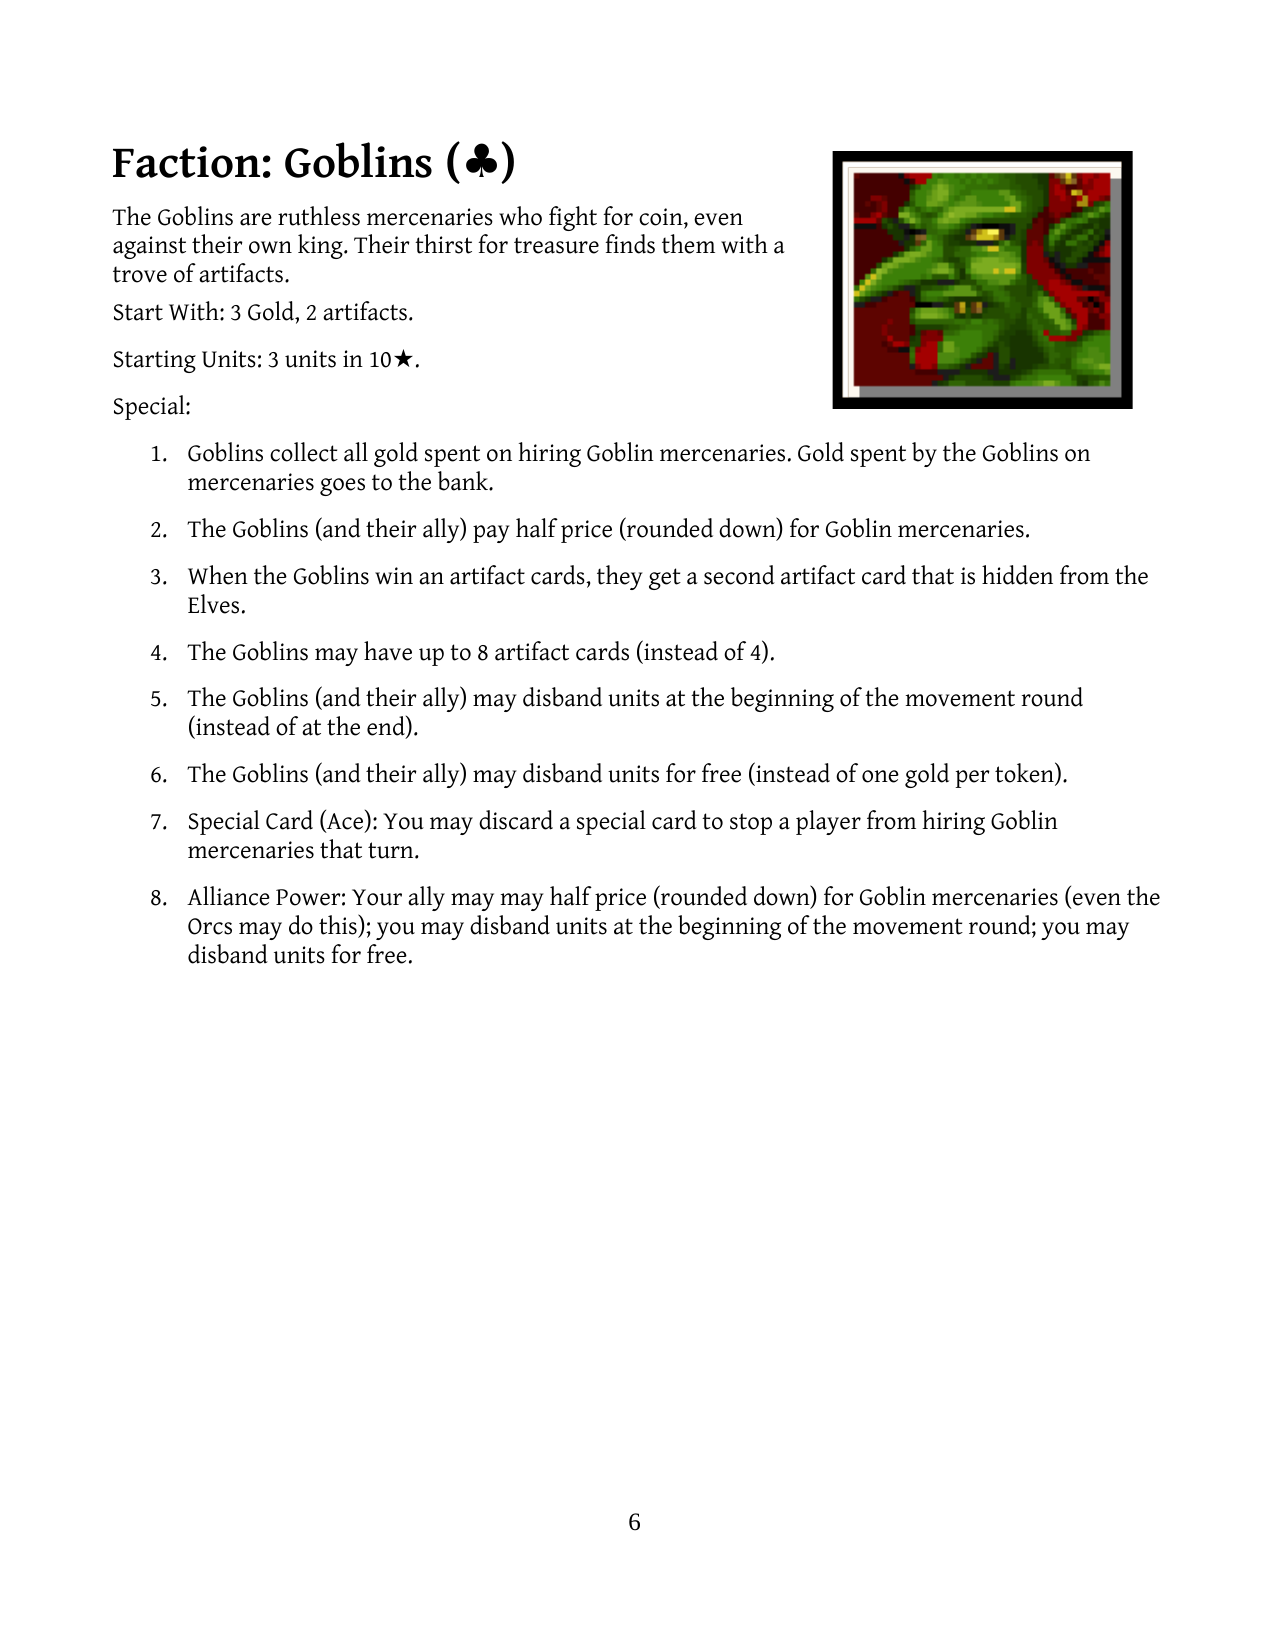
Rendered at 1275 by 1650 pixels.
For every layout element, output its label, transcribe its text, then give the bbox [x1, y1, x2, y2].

list When the Goblins win an artifact cards, they get a second artifact card that is hidden from the Elves. [150, 562, 1162, 620]
list The Goblins (and their ally) may disband units at the beginning of the movement round (instead of at the end). [150, 685, 1162, 743]
text [1133, 299, 1162, 328]
text Starting Units: 3 units in 10★. [112, 346, 832, 375]
text Start With: 3 Gold, 2 artifacts. [112, 299, 832, 328]
list Goblins collect all gold spent on hiring Goblin mercenaries. Gold spent by the Goblins on mercenaries goes to the bank. [150, 439, 1162, 497]
text The Goblins are ruthless mercenaries who fight for coin, even against their own king. Their thirst for treasure finds them with a trove of artifacts. [112, 203, 832, 290]
list Special Card (Ace): You may discard a special card to stop a player from hiring Goblin mercenaries that turn. [150, 808, 1162, 866]
text [1133, 346, 1162, 375]
list Alliance Power: Your ally may may half price (rounded down) for Goblin mercenaries (even the Orcs may do this); you may disband units at the beginning of the movement round; you may disband units for free. [150, 883, 1162, 970]
text Special: [112, 393, 1162, 422]
subtitle Faction: Goblins (♣) [112, 137, 1162, 191]
list The Goblins (and their ally) pay half price (rounded down) for Goblin mercenaries. [150, 515, 1162, 544]
list The Goblins (and their ally) may disband units for free (instead of one gold per token). [150, 761, 1162, 790]
list The Goblins may have up to 8 artifact cards (instead of 4). [150, 638, 1162, 667]
picture [832, 151, 1133, 409]
